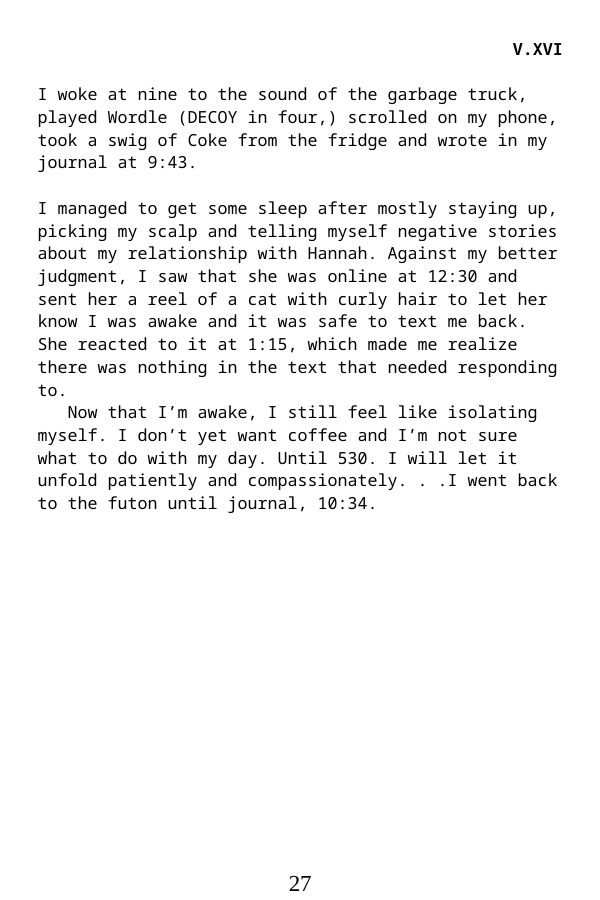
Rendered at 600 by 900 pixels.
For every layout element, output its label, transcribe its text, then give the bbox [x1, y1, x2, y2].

text I managed to get some sleep after mostly staying up, picking my scalp and telling myself negative stories about my relationship with Hannah. Against my better judgment, I saw that she was online at 12:30 and sent her a reel of a cat with curly hair to let her know I was awake and it was safe to text me back. She reacted to it at 1:15, which made me realize there was nothing in the text that needed responding to. [37, 196, 562, 401]
text Now that I’m awake, I still feel like isolating myself. I don’t yet want coffee and I’m not sure what to do with my day. Until 530. I will let it unfold patiently and compassionately. . .I went back to the futon until journal, 10:34. [37, 401, 562, 514]
text V.XVI [37, 37, 562, 60]
text I woke at nine to the sound of the garbage truck, played Wordle (DECOY in four,) scrolled on my phone, took a swig of Coke from the fridge and wrote in my journal at 9:43. [37, 83, 562, 174]
